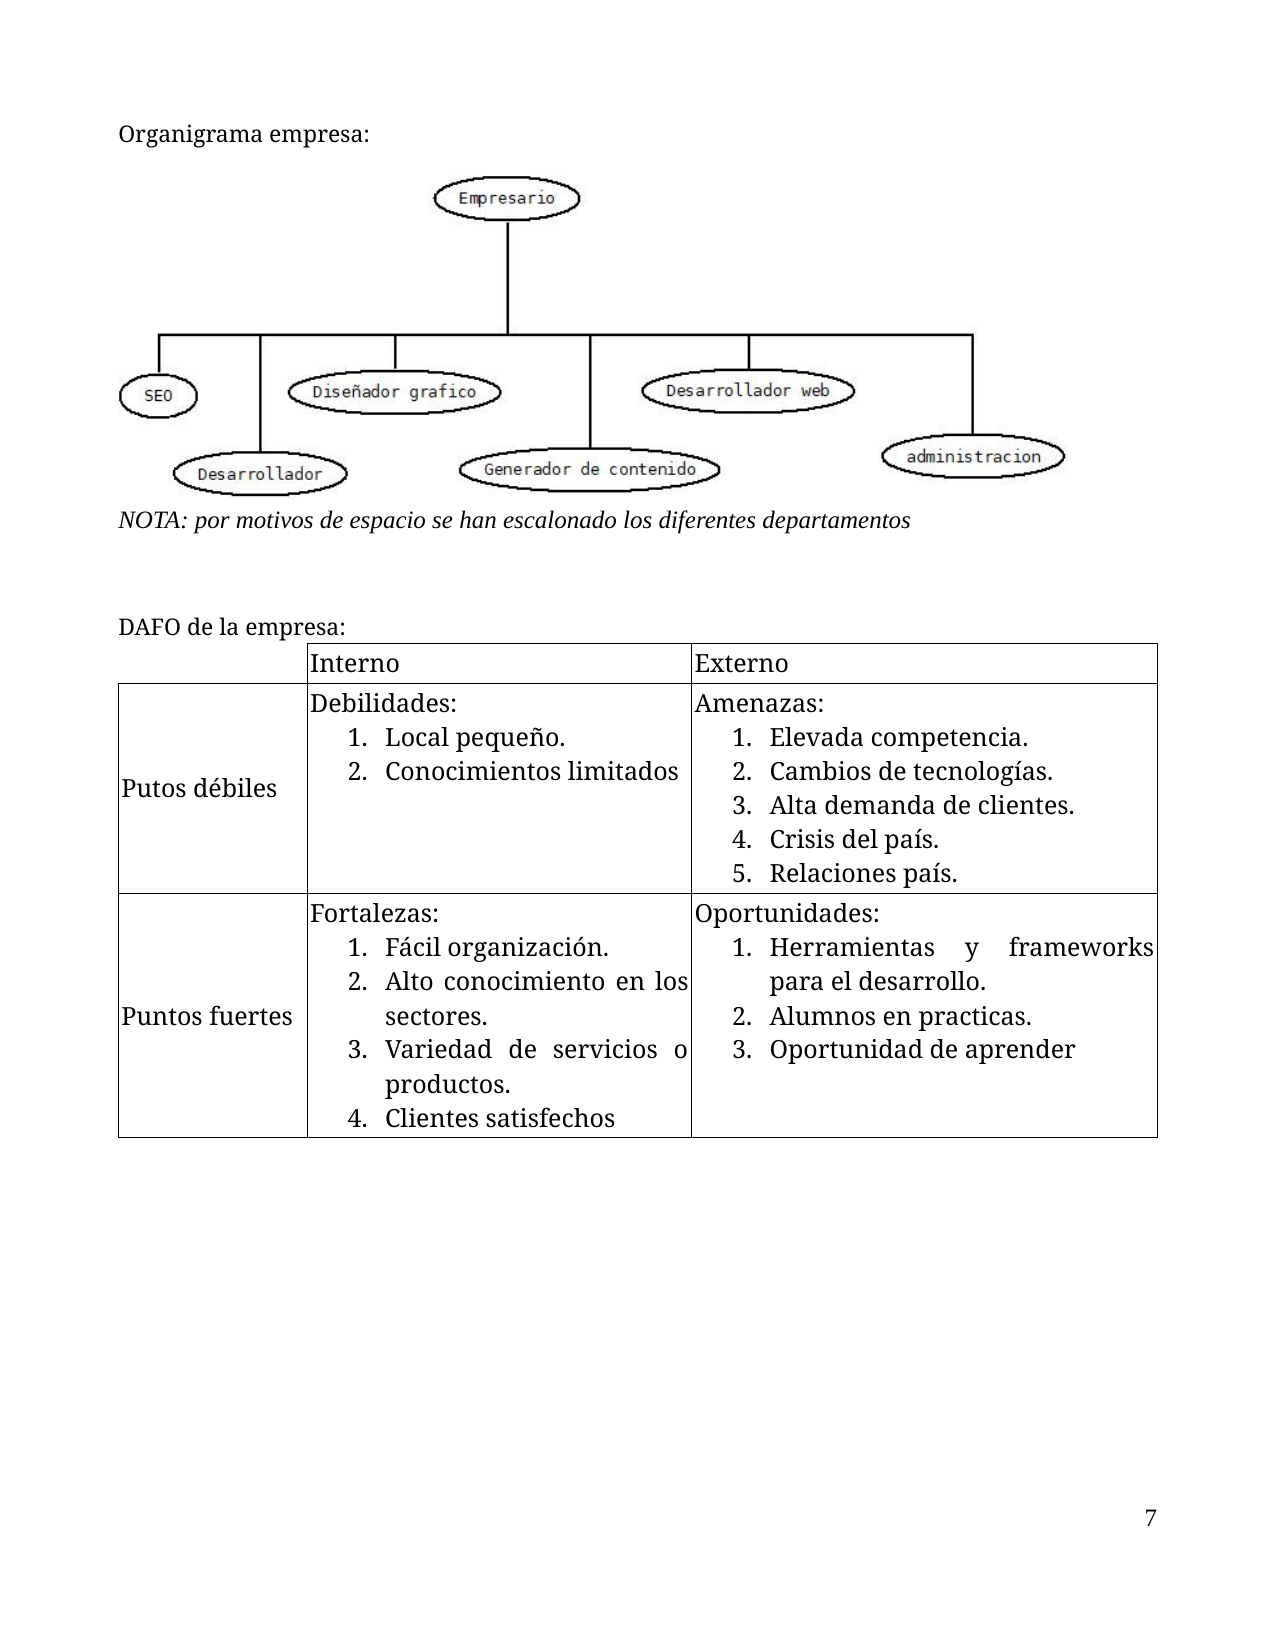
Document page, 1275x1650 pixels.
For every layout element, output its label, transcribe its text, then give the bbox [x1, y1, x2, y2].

table_header [118, 643, 307, 683]
text DAFO de la empresa: [118, 611, 1157, 643]
table_cell Debilidades: Local pequeño. Conocimientos limitados [308, 684, 691, 893]
table_header Externo [692, 644, 1157, 683]
text NOTA: por motivos de espacio se han escalonado los diferentes departamentos [118, 500, 1068, 534]
table_cell Putos débiles [119, 684, 307, 893]
picture [118, 175, 1069, 500]
table_cell Fortalezas: Fácil organización. Alto conocimiento en los sectores. Variedad de servicios o productos. Clientes satisfechos [308, 894, 691, 1137]
text Organigrama empresa: [118, 118, 1157, 149]
table_cell Oportunidades: Herramientas y frameworks para el desarrollo. Alumnos en practicas. Oportunidad de aprender [692, 894, 1157, 1137]
table_header Interno [308, 644, 691, 683]
table_cell Amenazas: Elevada competencia. Cambios de tecnologías. Alta demanda de clientes. Crisis del país. Relaciones país. [692, 684, 1157, 893]
table_cell Puntos fuertes [119, 894, 307, 1137]
